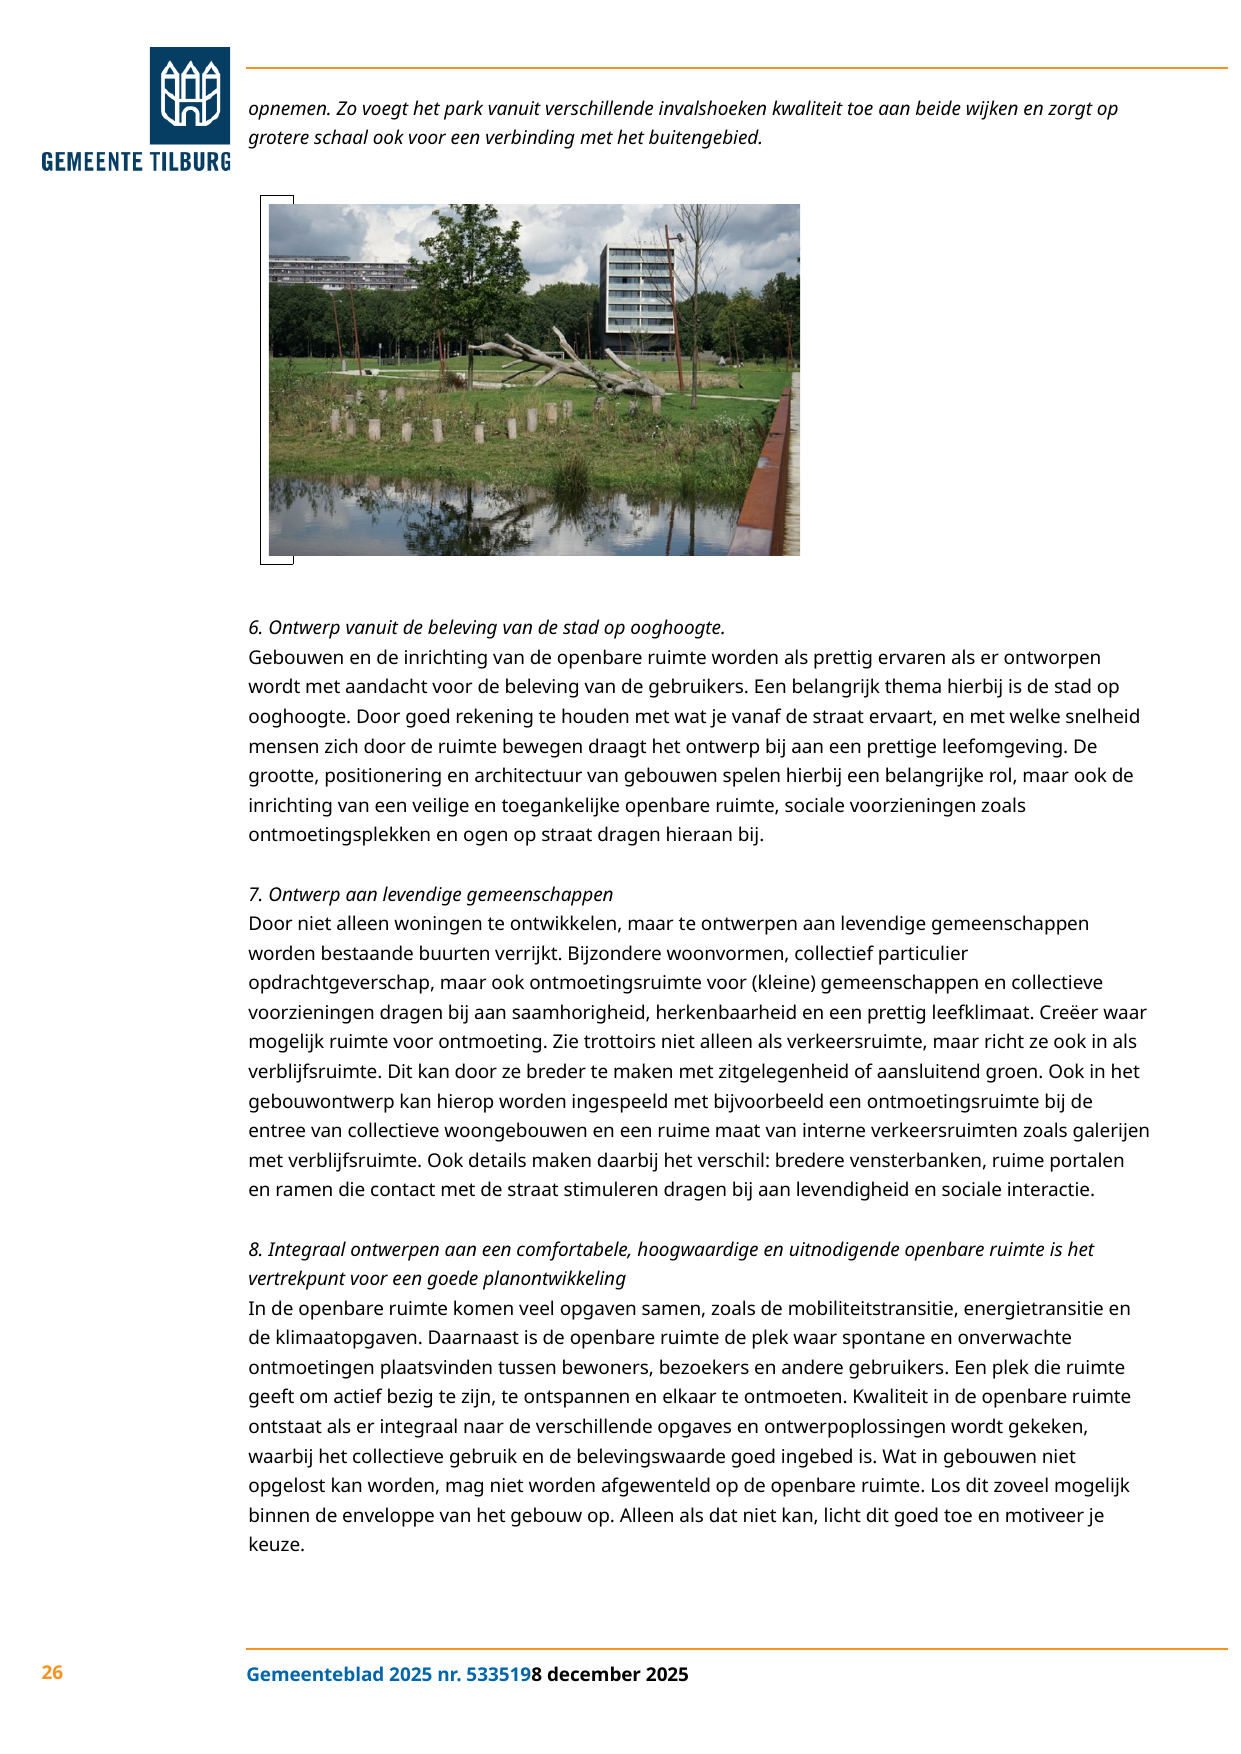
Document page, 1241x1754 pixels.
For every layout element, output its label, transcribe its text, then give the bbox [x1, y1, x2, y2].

picture [41, 47, 231, 172]
text In de openbare ruimte komen veel opgaven samen, zoals de mobiliteitstransitie, energietransitie en de klimaatopgaven. Daarnaast is de openbare ruimte de plek waar spontane en onverwachte ontmoetingen plaatsvinden tussen bewoners, bezoekers en andere gebruikers. Een plek die ruimte geeft om actief bezig te zijn, te ontspannen en elkaar te ontmoeten. Kwaliteit in de openbare ruimte ontstaat als er integraal naar de verschillende opgaves en ontwerpoplossingen wordt gekeken, waarbij het collectieve gebruik en de belevingswaarde goed ingebed is. Wat in gebouwen niet opgelost kan worden, mag niet worden afgewenteld op de openbare ruimte. Los dit zoveel mogelijk binnen de enveloppe van het gebouw op. Alleen als dat niet kan, licht dit goed toe en motiveer je keuze. [248, 1295, 1152, 1557]
text 7. Ontwerp aan levendige gemeenschappen [248, 881, 1152, 906]
text Gebouwen en de inrichting van de openbare ruimte worden als prettig ervaren als er ontworpen wordt met aandacht voor de beleving van de gebruikers. Een belangrijk thema hierbij is de stad op ooghoogte. Door goed rekening te houden met wat je vanaf de straat ervaart, en met welke snelheid mensen zich door de ruimte bewegen draagt het ontwerp bij aan een prettige leefomgeving. De grootte, positionering en architectuur van gebouwen spelen hierbij een belangrijke rol, maar ook de inrichting van een veilige en toegankelijke openbare ruimte, sociale voorzieningen zoals ontmoetingsplekken en ogen op straat dragen hieraan bij. [248, 644, 1152, 847]
text 6. Ontwerp vanuit de beleving van de stad op ooghoogte. [248, 614, 1152, 640]
text Door niet alleen woningen te ontwikkelen, maar te ontwerpen aan levendige gemeenschappen worden bestaande buurten verrijkt. Bijzondere woonvormen, collectief particulier opdrachtgeverschap, maar ook ontmoetingsruimte voor (kleine) gemeenschappen en collectieve voorzieningen dragen bij aan saamhorigheid, herkenbaarheid en een prettig leefklimaat. Creëer waar mogelijk ruimte voor ontmoeting. Zie trottoirs niet alleen als verkeersruimte, maar richt ze ook in als verblijfsruimte. Dit kan door ze breder te maken met zitgelegenheid of aansluitend groen. Ook in het gebouwontwerp kan hierop worden ingespeeld met bijvoorbeeld een ontmoetingsruimte bij de entree van collectieve woongebouwen en een ruime maat van interne verkeersruimten zoals galerijen met verblijfsruimte. Ook details maken daarbij het verschil: bredere vensterbanken, ruime portalen en ramen die contact met de straat stimuleren dragen bij aan levendigheid en sociale interactie. [248, 910, 1152, 1202]
text 8. Integraal ontwerpen aan een comfortabele, hoogwaardige en uitnodigende openbare ruimte is het vertrekpunt voor een goede planontwikkeling [248, 1236, 1152, 1291]
picture [268, 204, 801, 556]
table_header opnemen. Zo voegt het park vanuit verschillende invalshoeken kwaliteit toe aan beide wijken en zorgt op grotere schaal ook voor een verbinding met het buitengebied. [248, 95, 1152, 582]
